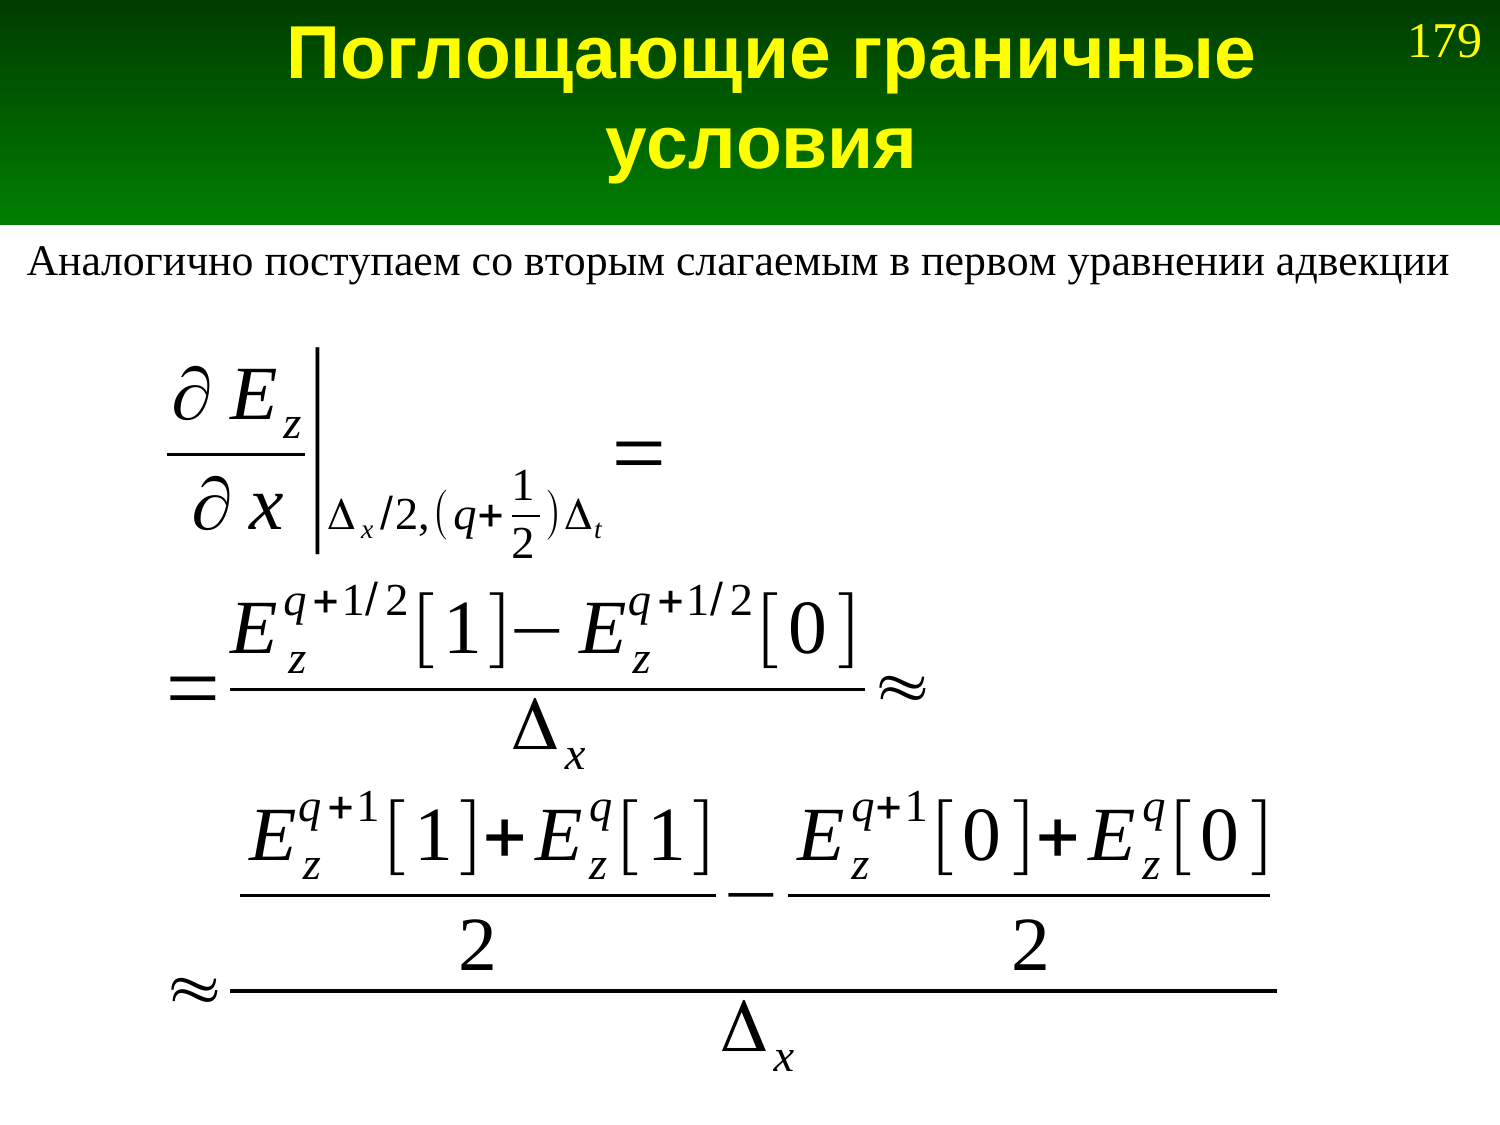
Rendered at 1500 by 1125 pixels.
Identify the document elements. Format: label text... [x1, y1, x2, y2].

text_box Аналогично поступаем со вторым слагаемым в первом уравнении адвекции [11, 224, 1487, 300]
title Поглощающие граничные условия [123, 0, 1399, 192]
chart [142, 342, 1302, 1082]
